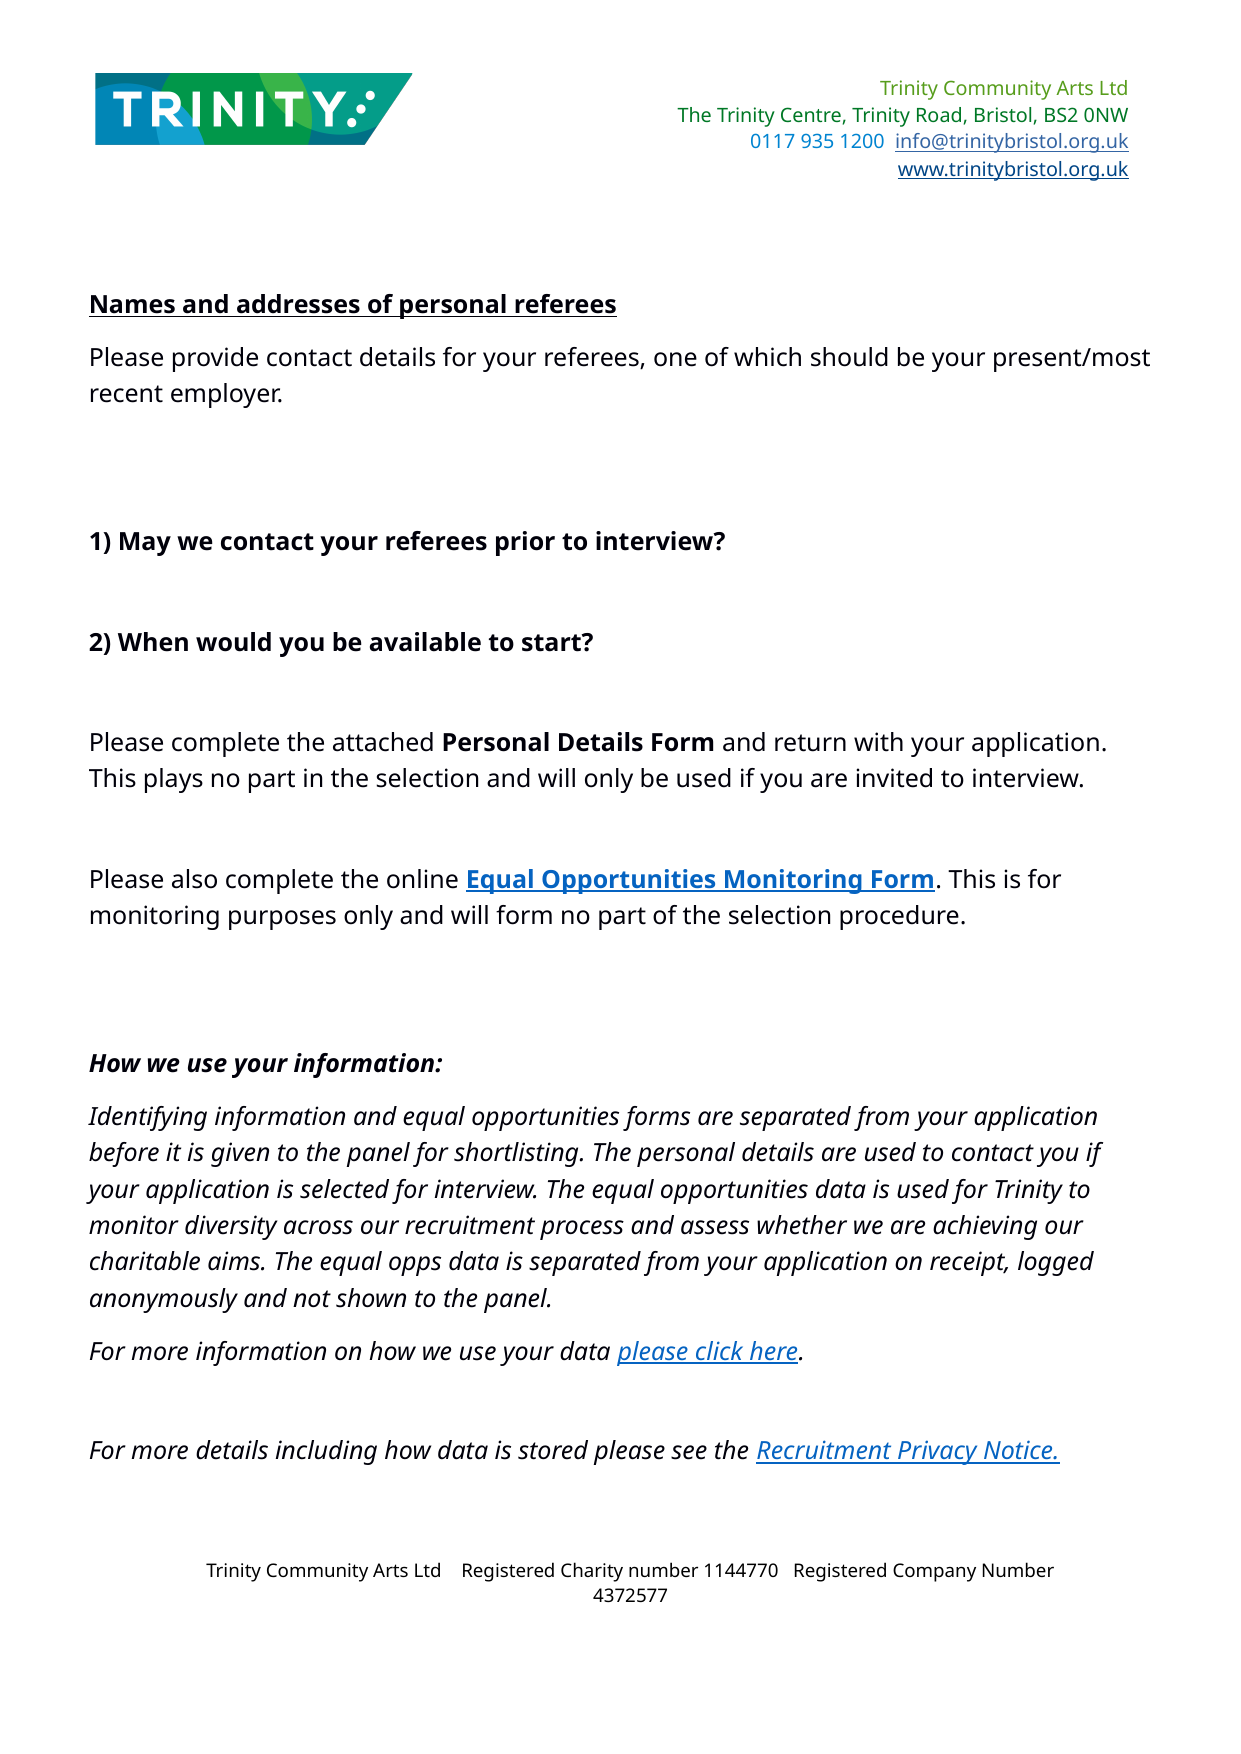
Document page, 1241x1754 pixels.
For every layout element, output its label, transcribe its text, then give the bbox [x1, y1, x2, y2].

text Please provide contact details for your referees, one of which should be your present/most recent employer. [88, 340, 1152, 410]
text 2) When would you be available to start? [88, 624, 1152, 658]
text For more details including how data is stored please see the Recruitment Privacy Notice. [88, 1433, 1152, 1467]
text Names and addresses of personal referees [88, 287, 1152, 321]
text Please complete the attached Personal Details Form and return with your application. This plays no part in the selection and will only be used if you are invited to interview. [88, 725, 1152, 795]
text For more information on how we use your data please click here. [88, 1333, 1152, 1367]
text How we use your information: [88, 1046, 1152, 1080]
picture [95, 73, 413, 145]
text Identifying information and equal opportunities forms are separated from your application before it is given to the panel for shortlisting. The personal details are used to contact you if your application is selected for interview. The equal opportunities data is used for Trinity to monitor diversity across our recruitment process and assess whether we are achieving our charitable aims. The equal opps data is separated from your application on receipt, logged anonymously and not shown to the panel. [88, 1099, 1152, 1314]
text Please also complete the online Equal Opportunities Monitoring Form. This is for monitoring purposes only and will form no part of the selection procedure. [88, 861, 1152, 932]
text 1) May we contact your referees prior to interview? [88, 524, 1152, 558]
picture [114, 92, 141, 126]
